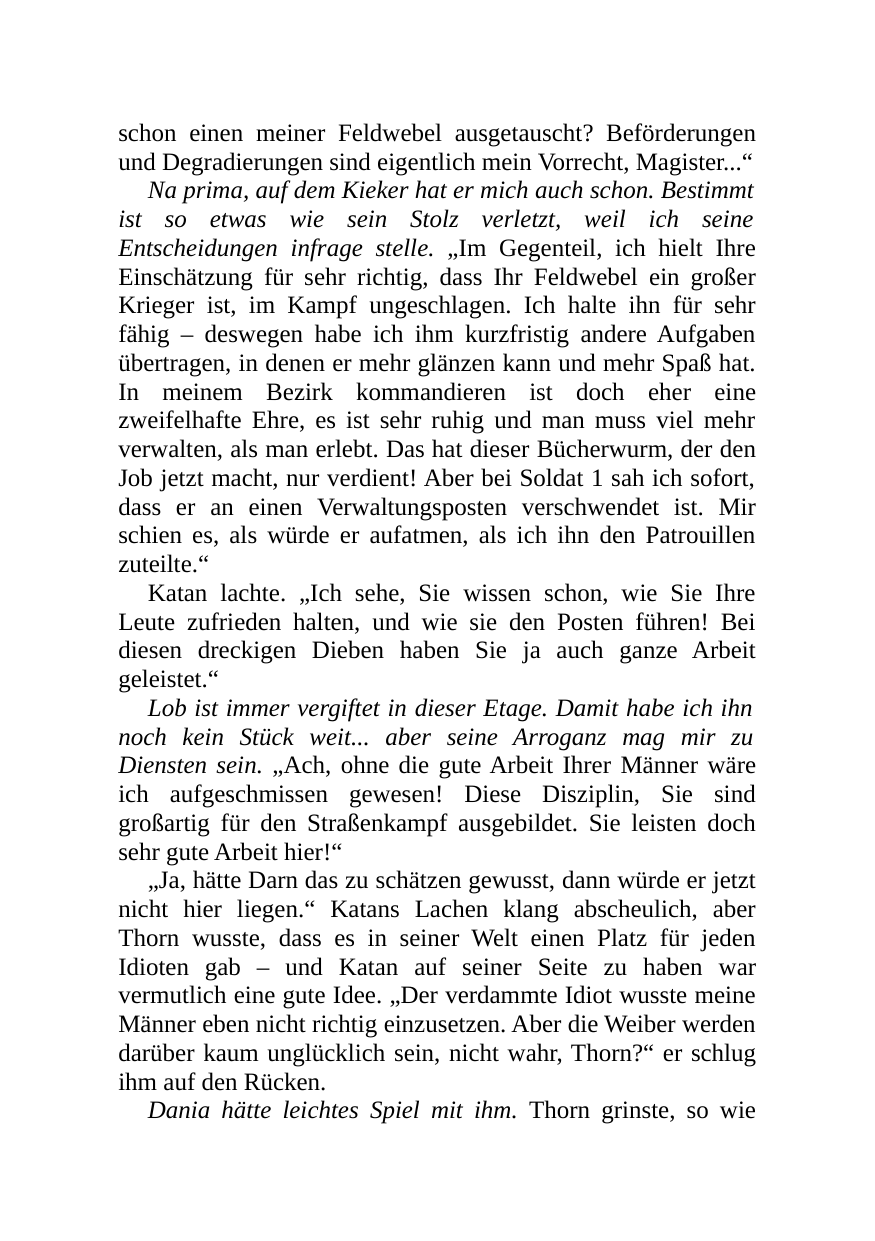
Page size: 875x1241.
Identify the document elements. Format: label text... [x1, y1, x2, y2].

text Lob ist immer vergiftet in dieser Etage. Damit habe ich ihn noch kein Stück weit... aber seine Arroganz mag mir zu Diensten sein. „Ach, ohne die gute Arbeit Ihrer Männer wäre ich aufgeschmissen gewesen! Diese Disziplin, Sie sind großartig für den Straßenkampf ausgebildet. Sie leisten doch sehr gute Arbeit hier!“ [118, 693, 756, 866]
text schon einen meiner Feldwebel ausgetauscht? Beförderungen und Degradierungen sind eigentlich mein Vorrecht, Magister...“ [118, 118, 756, 176]
text „Ja, hätte Darn das zu schätzen gewusst, dann würde er jetzt nicht hier liegen.“ Katans Lachen klang abscheulich, aber Thorn wusste, dass es in seiner Welt einen Platz für jeden Idioten gab – und Katan auf seiner Seite zu haben war vermutlich eine gute Idee. „Der verdammte Idiot wusste meine Männer eben nicht richtig einzusetzen. Aber die Weiber werden darüber kaum unglücklich sein, nicht wahr, Thorn?“ er schlug ihm auf den Rücken. [118, 866, 756, 1096]
text Dania hätte leichtes Spiel mit ihm. Thorn grinste, so wie [118, 1096, 756, 1124]
text Na prima, auf dem Kieker hat er mich auch schon. Bestimmt ist so etwas wie sein Stolz verletzt, weil ich seine Entscheidungen infrage stelle. „Im Gegenteil, ich hielt Ihre Einschätzung für sehr richtig, dass Ihr Feldwebel ein großer Krieger ist, im Kampf ungeschlagen. Ich halte ihn für sehr fähig – deswegen habe ich ihm kurzfristig andere Aufgaben übertragen, in denen er mehr glänzen kann und mehr Spaß hat. In meinem Bezirk kommandieren ist doch eher eine zweifelhafte Ehre, es ist sehr ruhig und man muss viel mehr verwalten, als man erlebt. Das hat dieser Bücherwurm, der den Job jetzt macht, nur verdient! Aber bei Soldat 1 sah ich sofort, dass er an einen Verwaltungsposten verschwendet ist. Mir schien es, als würde er aufatmen, als ich ihn den Patrouillen zuteilte.“ [118, 176, 756, 578]
text Katan lachte. „Ich sehe, Sie wissen schon, wie Sie Ihre Leute zufrieden halten, und wie sie den Posten führen! Bei diesen dreckigen Dieben haben Sie ja auch ganze Arbeit geleistet.“ [118, 578, 756, 693]
